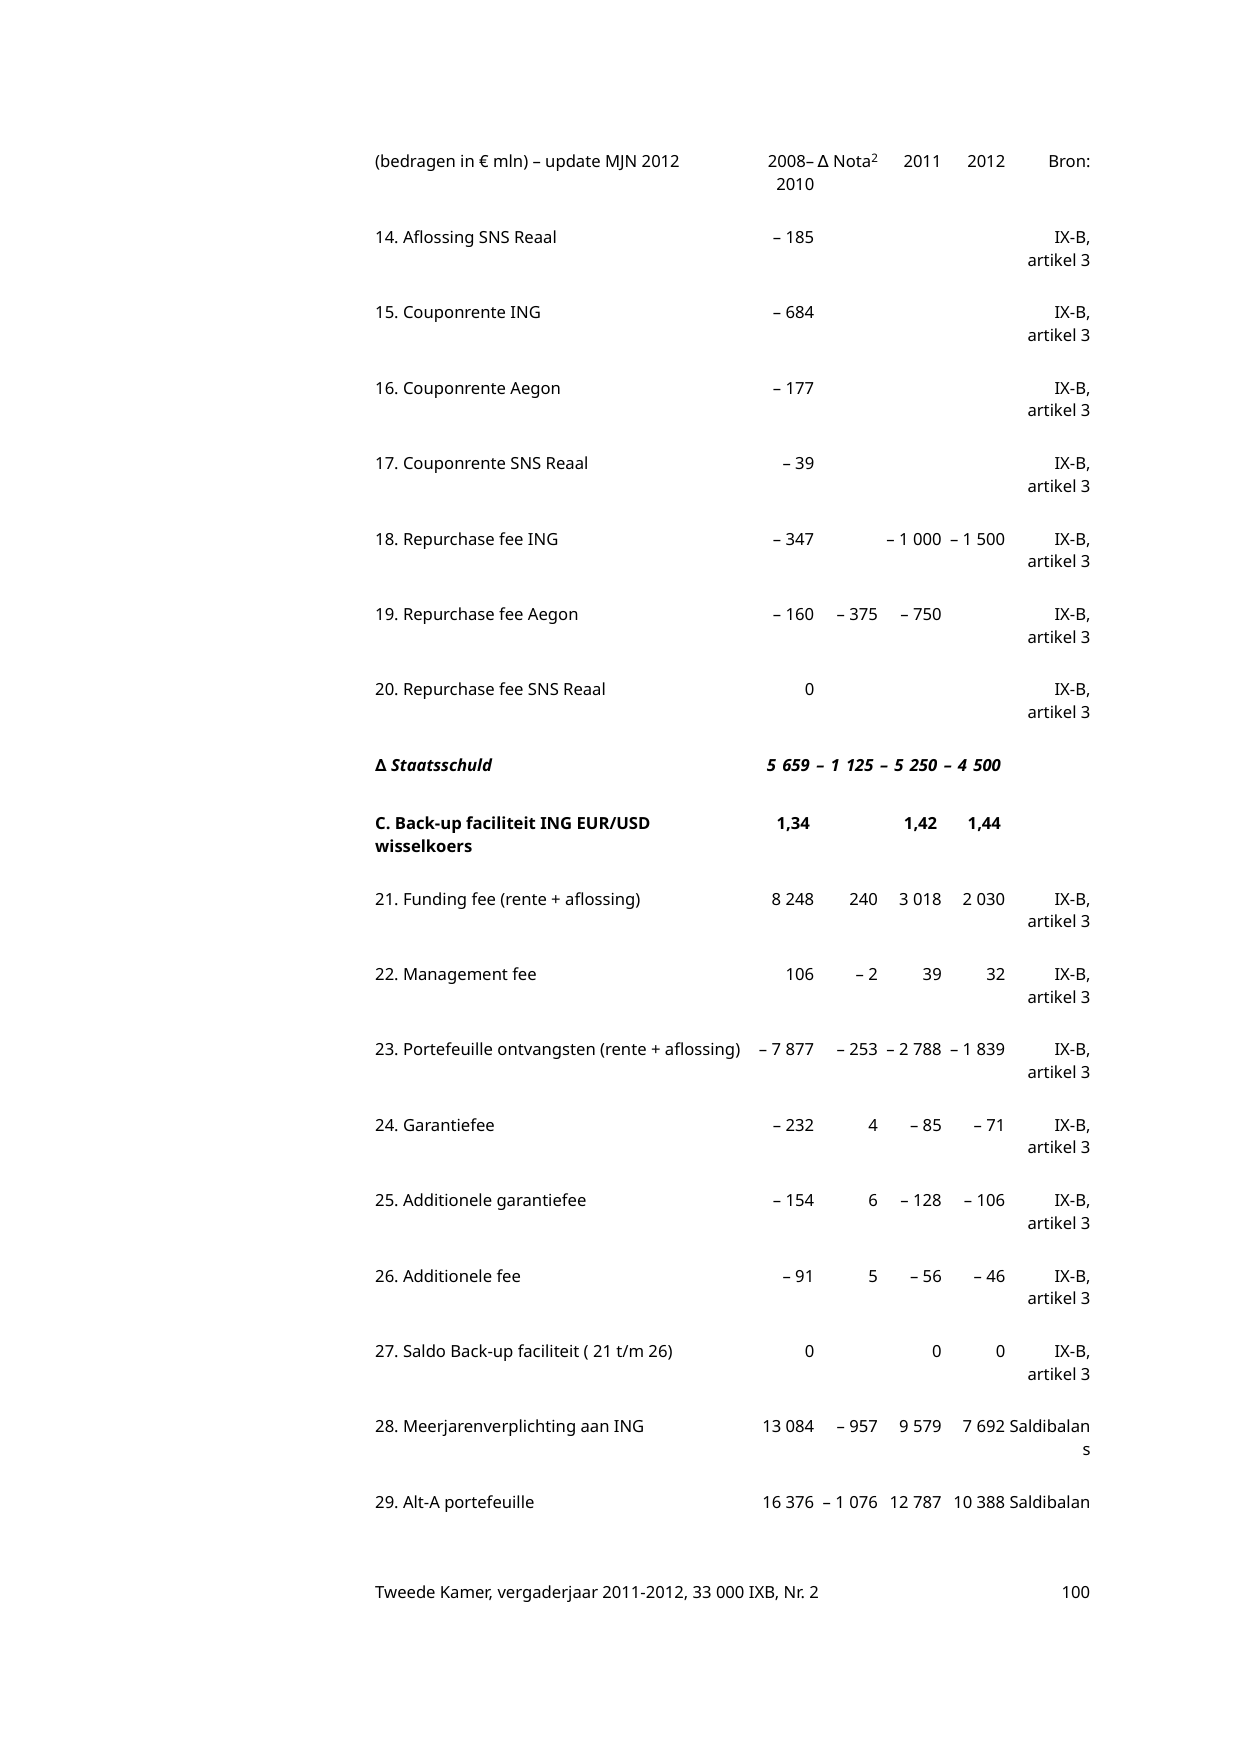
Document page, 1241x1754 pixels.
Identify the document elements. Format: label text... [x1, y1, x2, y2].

table_cell 1,44 [941, 812, 1005, 887]
table_cell – 91 [750, 1264, 814, 1340]
table_cell IX-B, artikel 3 [1005, 527, 1090, 602]
table_cell [814, 527, 878, 602]
table_cell 14. Aflossing SNS Reaal [375, 225, 750, 301]
table_cell 23. Portefeuille ontvangsten (rente + aflossing) [375, 1038, 750, 1113]
table_cell [814, 301, 878, 376]
table_header Bron: [1005, 150, 1090, 225]
table_cell 5 659 [750, 753, 814, 812]
table_cell – 5 250 [878, 753, 941, 812]
table_cell – 1 500 [941, 527, 1005, 602]
table_cell – 1 839 [941, 1038, 1005, 1113]
table_cell [878, 301, 941, 376]
table_cell 9 579 [878, 1415, 941, 1491]
table_cell [941, 603, 1005, 678]
table_cell 5 [814, 1264, 878, 1340]
table_cell IX-B, artikel 3 [1005, 452, 1090, 527]
table_cell IX-B, artikel 3 [1005, 963, 1090, 1038]
table_header 2012 [941, 150, 1005, 225]
table_cell – 85 [878, 1114, 941, 1189]
table_cell 16. Couponrente Aegon [375, 376, 750, 452]
table_cell – 128 [878, 1189, 941, 1264]
table_cell – 1 076 [814, 1491, 878, 1513]
table_cell – 375 [814, 603, 878, 678]
table_cell 25. Additionele garantiefee [375, 1189, 750, 1264]
table_cell 1,34 [750, 812, 814, 887]
table_cell IX-B, artikel 3 [1005, 225, 1090, 301]
table_cell – 347 [750, 527, 814, 602]
table_cell IX-B, artikel 3 [1005, 603, 1090, 678]
table_cell – 1 000 [878, 527, 941, 602]
table_cell [941, 301, 1005, 376]
table_cell – 106 [941, 1189, 1005, 1264]
table_cell 240 [814, 887, 878, 963]
table_cell – 7 877 [750, 1038, 814, 1113]
table_cell 106 [750, 963, 814, 1038]
table_cell – 71 [941, 1114, 1005, 1189]
table_cell – 2 788 [878, 1038, 941, 1113]
table_cell – 253 [814, 1038, 878, 1113]
table_cell [814, 678, 878, 753]
table_cell 8 248 [750, 887, 814, 963]
table_header 2011 [878, 150, 941, 225]
table_cell [941, 225, 1005, 301]
table_cell ∆ Staatsschuld [375, 753, 750, 812]
table_cell 17. Couponrente SNS Reaal [375, 452, 750, 527]
table_cell – 684 [750, 301, 814, 376]
table_cell [814, 452, 878, 527]
table_cell – 177 [750, 376, 814, 452]
table_cell 0 [750, 678, 814, 753]
table_cell [878, 225, 941, 301]
table_cell [814, 812, 878, 887]
table_cell 7 692 [941, 1415, 1005, 1491]
table_cell 27. Saldo Back-up faciliteit ( 21 t/m 26) [375, 1340, 750, 1415]
table_header ∆ Nota2 [814, 150, 878, 225]
table_cell IX-B, artikel 3 [1005, 1189, 1090, 1264]
table_cell 20. Repurchase fee SNS Reaal [375, 678, 750, 753]
table_cell – 957 [814, 1415, 878, 1491]
table_cell [941, 452, 1005, 527]
table_cell 10 388 [941, 1491, 1005, 1513]
table_cell 2 030 [941, 887, 1005, 963]
table_cell [878, 376, 941, 452]
table_cell 39 [878, 963, 941, 1038]
table_cell – 2 [814, 963, 878, 1038]
table_cell – 1 125 [814, 753, 878, 812]
table_cell [814, 1340, 878, 1415]
table_cell 16 376 [750, 1491, 814, 1513]
table_cell Saldibalans [1005, 1415, 1090, 1491]
table_cell [814, 376, 878, 452]
table_cell [941, 376, 1005, 452]
table_cell 1,42 [878, 812, 941, 887]
table_cell IX-B, artikel 3 [1005, 887, 1090, 963]
table_cell 15. Couponrente ING [375, 301, 750, 376]
table_cell – 154 [750, 1189, 814, 1264]
table_cell 0 [878, 1340, 941, 1415]
table_cell 18. Repurchase fee ING [375, 527, 750, 602]
table_header (bedragen in € mln) – update MJN 2012 [375, 150, 750, 225]
table_cell [1005, 753, 1090, 812]
table_cell 19. Repurchase fee Aegon [375, 603, 750, 678]
table_cell Saldibalan [1005, 1491, 1090, 1513]
table_cell IX-B, artikel 3 [1005, 678, 1090, 753]
table_cell IX-B, artikel 3 [1005, 1340, 1090, 1415]
table_cell – 185 [750, 225, 814, 301]
table_cell – 39 [750, 452, 814, 527]
table_cell – 4 500 [941, 753, 1005, 812]
table_cell 0 [941, 1340, 1005, 1415]
table_cell – 750 [878, 603, 941, 678]
table_cell [814, 225, 878, 301]
table_cell [878, 452, 941, 527]
table_cell 13 084 [750, 1415, 814, 1491]
table_cell 24. Garantiefee [375, 1114, 750, 1189]
table_cell C. Back-up faciliteit ING EUR/USD wisselkoers [375, 812, 750, 887]
table_cell [878, 678, 941, 753]
table_cell 12 787 [878, 1491, 941, 1513]
table_cell 26. Additionele fee [375, 1264, 750, 1340]
table_cell IX-B, artikel 3 [1005, 1114, 1090, 1189]
table_cell 21. Funding fee (rente + aflossing) [375, 887, 750, 963]
table_cell 32 [941, 963, 1005, 1038]
table_header 2008–2010 [750, 150, 814, 225]
table_cell 6 [814, 1189, 878, 1264]
table_cell – 46 [941, 1264, 1005, 1340]
table_cell IX-B, artikel 3 [1005, 301, 1090, 376]
table_cell [941, 678, 1005, 753]
table_cell 4 [814, 1114, 878, 1189]
table_cell [1005, 812, 1090, 887]
table_cell 29. Alt-A portefeuille [375, 1491, 750, 1513]
table_cell – 232 [750, 1114, 814, 1189]
table_cell IX-B, artikel 3 [1005, 1264, 1090, 1340]
table_cell – 160 [750, 603, 814, 678]
table_cell 28. Meerjarenverplichting aan ING [375, 1415, 750, 1491]
table_cell IX-B, artikel 3 [1005, 1038, 1090, 1113]
table_cell – 56 [878, 1264, 941, 1340]
table_cell 3 018 [878, 887, 941, 963]
table_cell 22. Management fee [375, 963, 750, 1038]
table_cell 0 [750, 1340, 814, 1415]
table_cell IX-B, artikel 3 [1005, 376, 1090, 452]
